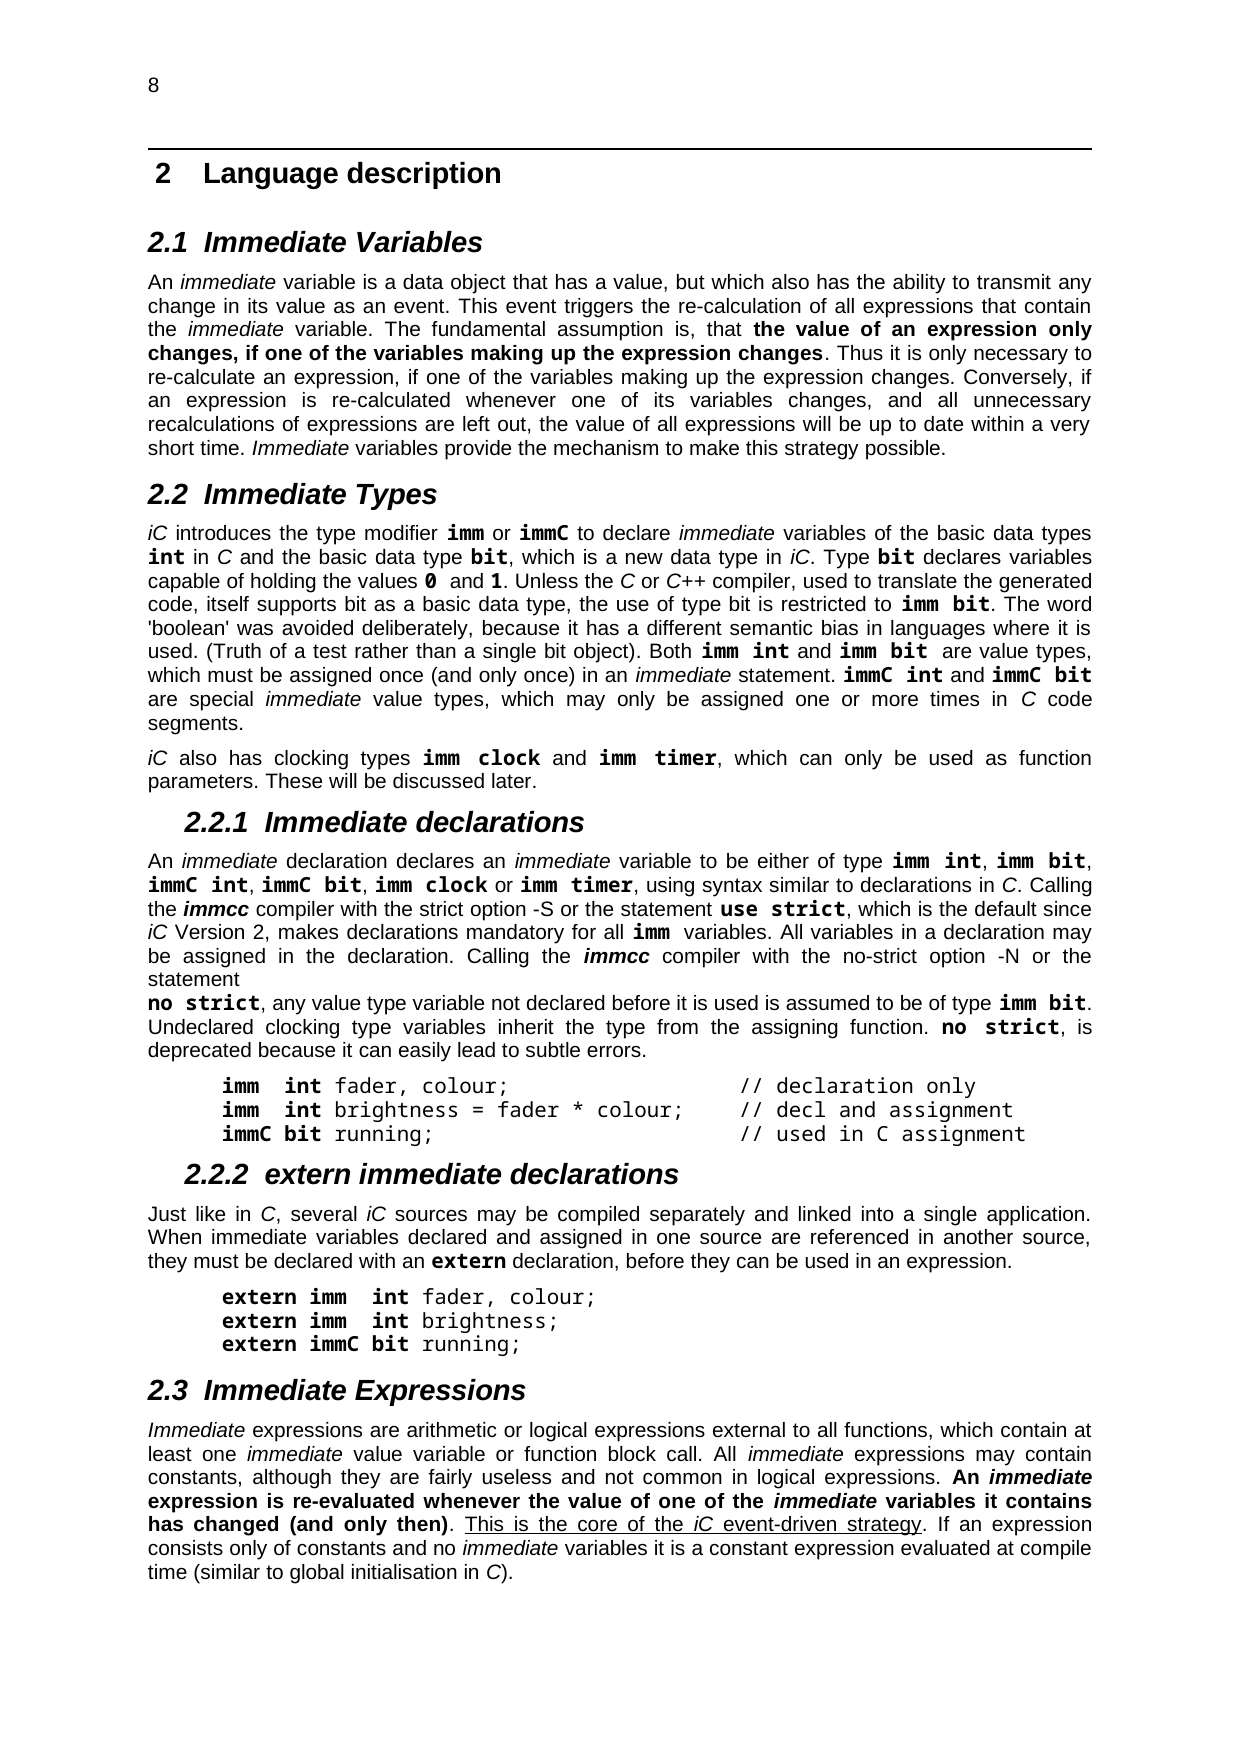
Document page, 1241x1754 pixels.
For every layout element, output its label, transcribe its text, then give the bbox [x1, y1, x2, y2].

text Immediate expressions are arithmetic or logical expressions external to all functions, which contain at least one immediate value variable or function block call. All immediate expressions may contain constants, although they are fairly useless and not common in logical expressions. An immediate expression is re-evaluated whenever the value of one of the immediate variables it contains has changed (and only then). This is the core of the iC event-driven strategy. If an expression consists only of constants and no immediate variables it is a constant expression evaluated at compile time (similar to global initialisation in C). [148, 1418, 1092, 1584]
subtitle Immediate declarations [184, 806, 1092, 838]
text iC introduces the type modifier imm or immC to declare immediate variables of the basic data types int in C and the basic data type bit, which is a new data type in iC. Type bit declares variables capable of holding the values 0 and 1. Unless the C or C++ compiler, used to translate the generated code, itself supports bit as a basic data type, the use of type bit is restricted to imm bit. The word 'boolean' was avoided deliberately, because it has a different semantic bias in languages where it is used. (Truth of a test rather than a single bit object). Both imm int and imm bit are value types, which must be assigned once (and only once) in an immediate statement. immC int and immC bit are special immediate value types, which may only be assigned one or more times in C code segments. [148, 522, 1092, 735]
text imm int fader, colour; // declaration only imm int brightness = fader * colour; // decl and assignment immC bit running; // used in C assignment [222, 1075, 1092, 1146]
text Just like in C, several iC sources may be compiled separately and linked into a single application. When immediate variables declared and assigned in one source are referenced in another source, they must be declared with an extern declaration, before they can be used in an expression. [148, 1202, 1092, 1273]
text extern imm int fader, colour; extern imm int brightness; extern immC bit running; [222, 1286, 1092, 1356]
subtitle Language description [148, 150, 1092, 197]
text An immediate declaration declares an immediate variable to be either of type imm int, imm bit, immC int, immC bit, imm clock or imm timer, using syntax similar to declarations in C. Calling the immcc compiler with the strict option -S or the statement use strict, which is the default since iC Version 2, makes declarations mandatory for all imm variables. All variables in a declaration may be assigned in the declaration. Calling the immcc compiler with the no-strict option -N or the statement no strict, any value type variable not declared before it is used is assumed to be of type imm bit. Undeclared clocking type variables inherit the type from the assigning function. no strict, is deprecated because it can easily lead to subtle errors. [148, 850, 1092, 1063]
subtitle Immediate Variables [148, 226, 1092, 259]
text iC also has clocking types imm clock and imm timer, which can only be used as function parameters. These will be discussed later. [148, 746, 1092, 794]
subtitle Immediate Types [148, 478, 1092, 510]
text An immediate variable is a data object that has a value, but which also has the ability to transmit any change in its value as an event. This event triggers the re-calculation of all expressions that contain the immediate variable. The fundamental assumption is, that the value of an expression only changes, if one of the variables making up the expression changes. Thus it is only necessary to re-calculate an expression, if one of the variables making up the expression changes. Conversely, if an expression is re-calculated whenever one of its variables changes, and all unnecessary recalculations of expressions are left out, the value of all expressions will be up to date within a very short time. Immediate variables provide the mechanism to make this strategy possible. [148, 271, 1092, 460]
subtitle Immediate Expressions [148, 1374, 1092, 1407]
subtitle extern immediate declarations [184, 1158, 1092, 1190]
